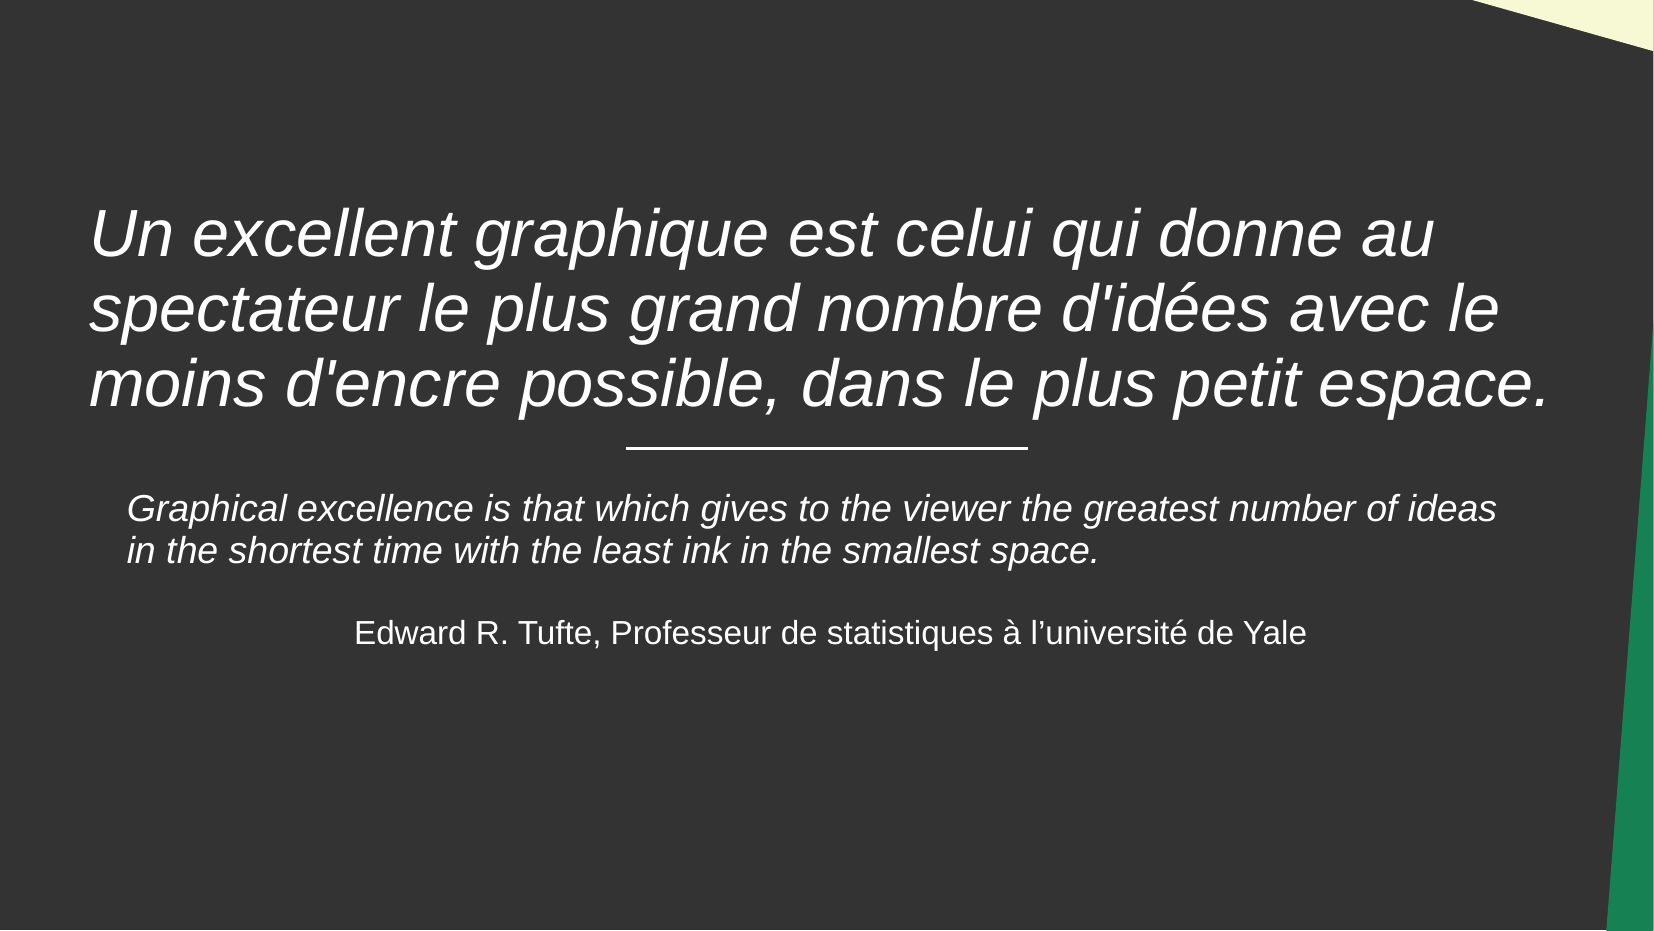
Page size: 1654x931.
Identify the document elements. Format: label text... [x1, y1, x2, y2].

title Edward R. Tufte, Professeur de statistiques à l’université de Yale [31, 614, 1622, 652]
text_box Un excellent graphique est celui qui donne au spectateur le plus grand nombre d'idées avec le moins d'encre possible, dans le plus petit espace. [74, 188, 1580, 429]
text_box [1606, 313, 1654, 931]
text_box Graphical excellence is that which gives to the viewer the greatest number of ideas in the shortest time with the least ink in the smallest space. [112, 479, 1542, 579]
text_box [1472, 0, 1654, 52]
